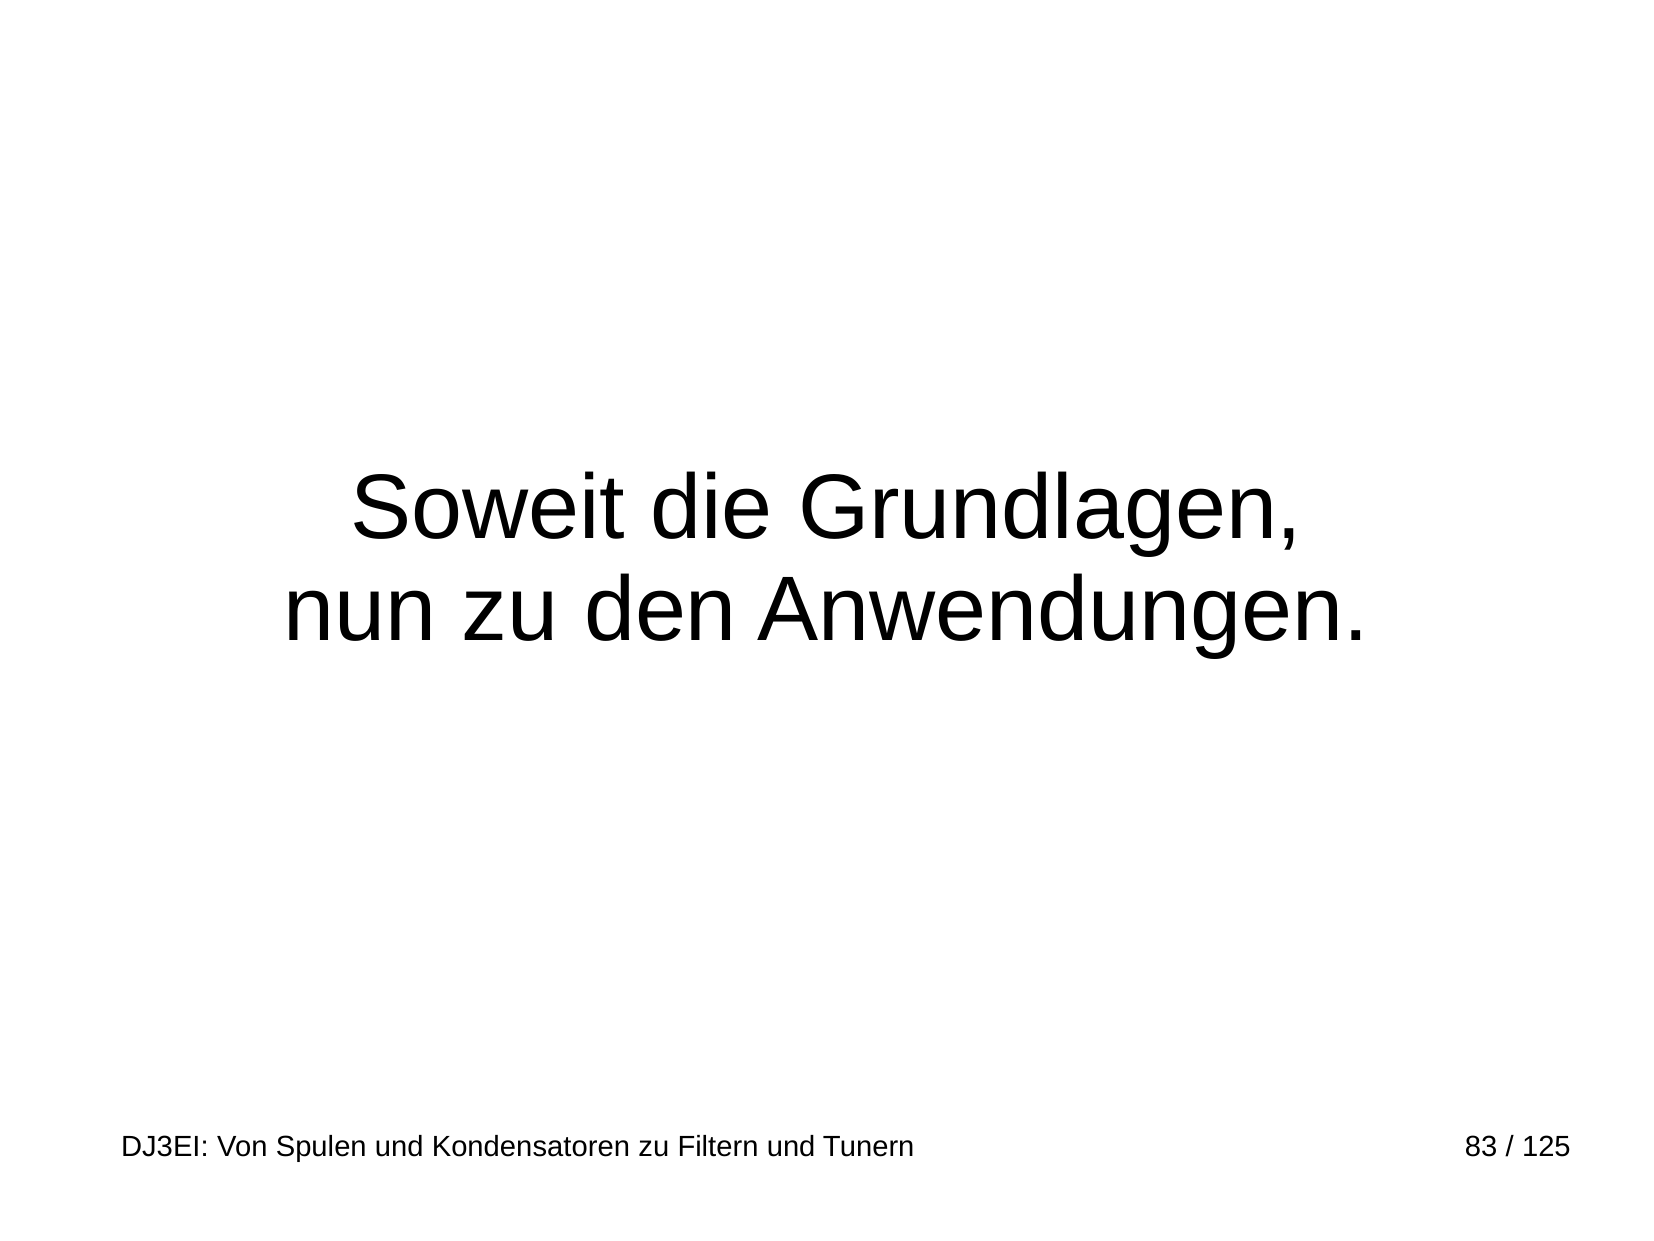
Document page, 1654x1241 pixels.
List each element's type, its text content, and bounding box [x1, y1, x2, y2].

title Soweit die Grundlagen, nun zu den Anwendungen. [82, 454, 1571, 662]
